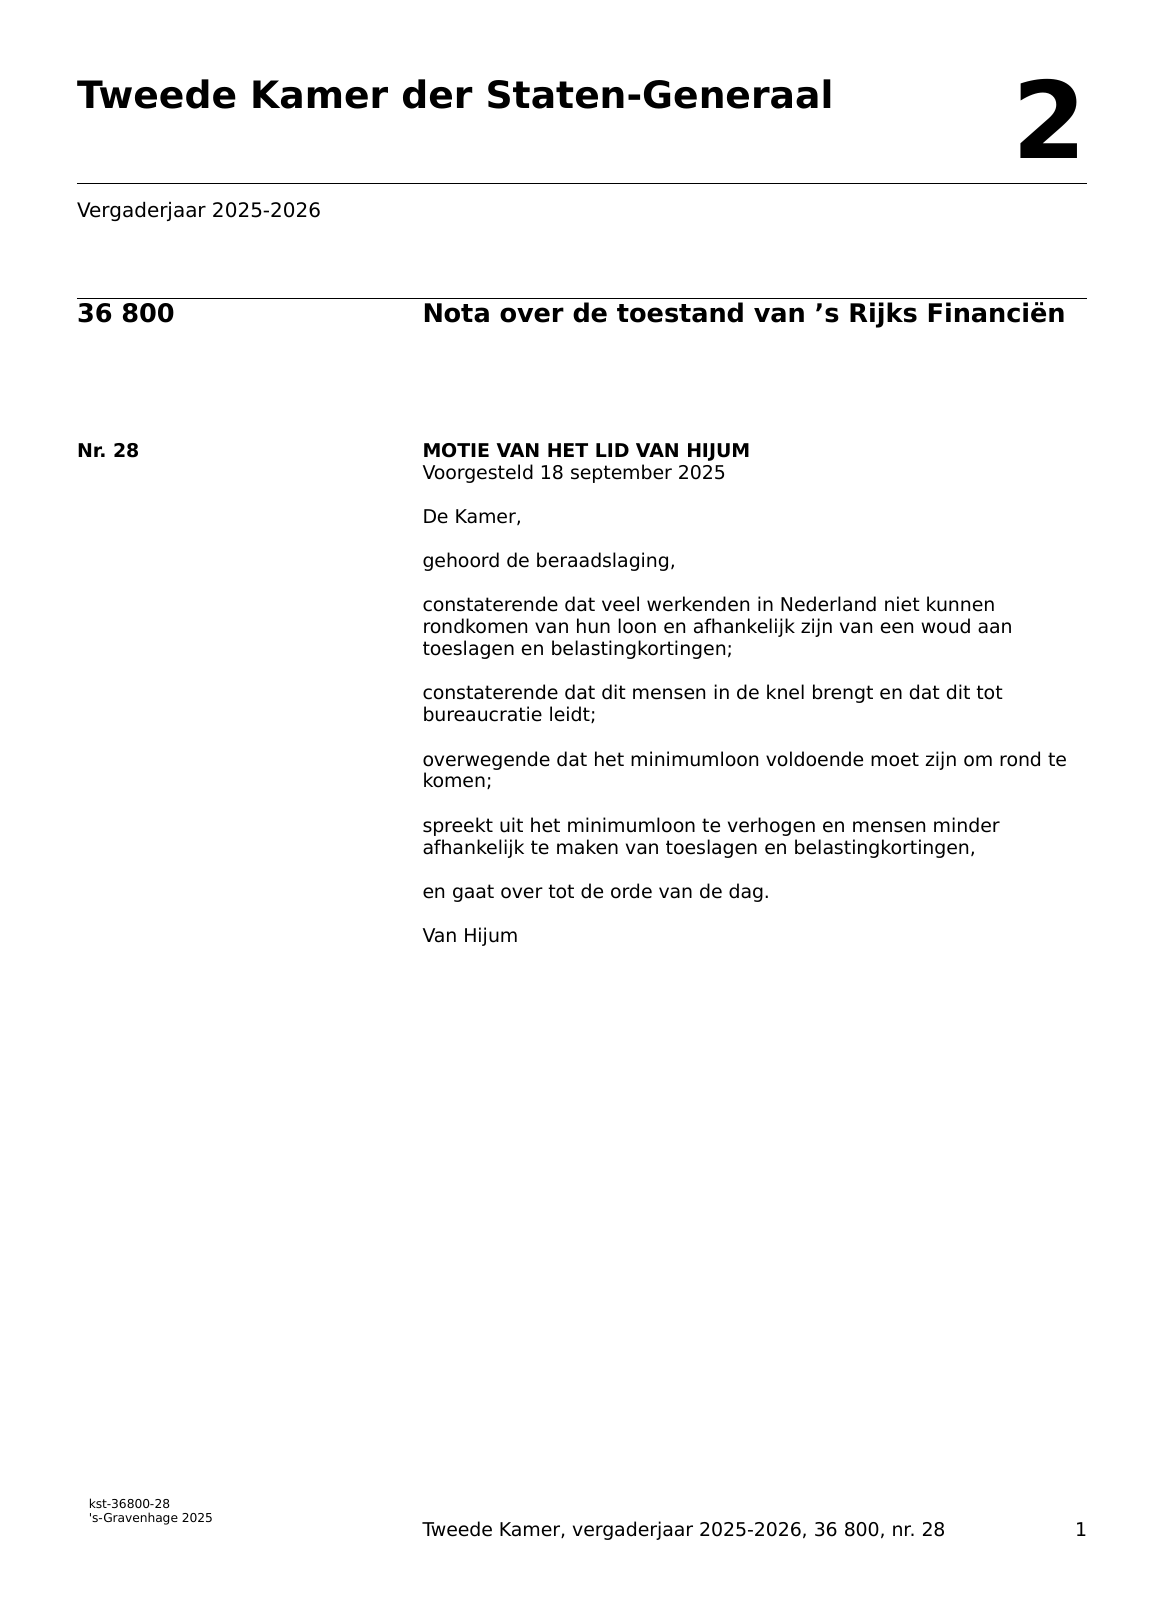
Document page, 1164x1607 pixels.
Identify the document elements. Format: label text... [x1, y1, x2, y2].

text 's-Gravenhage 2025 [88, 1511, 323, 1525]
text Van Hijum [422, 925, 1087, 947]
text gehoord de beraadslaging, [422, 550, 1087, 572]
text kst-36800-28 [88, 1497, 323, 1511]
text en gaat over tot de orde van de dag. [422, 881, 1087, 903]
text De Kamer, [422, 506, 1087, 528]
table_header 2 [886, 59, 1087, 183]
table_header Tweede Kamer der Staten-Generaal [77, 59, 886, 183]
table_cell Vergaderjaar 2025-2026 [77, 184, 1087, 298]
text Voorgesteld 18 september 2025 [422, 462, 1087, 484]
text constaterende dat dit mensen in de knel brengt en dat dit tot bureaucratie leidt; [422, 682, 1087, 726]
subtitle Nr. 28 MOTIE VAN HET LID VAN HIJUM [77, 440, 1087, 462]
text overwegende dat het minimumloon voldoende moet zijn om rond te komen; [422, 748, 1087, 792]
text constaterende dat veel werkenden in Nederland niet kunnen rondkomen van hun loon en afhankelijk zijn van een woud aan toeslagen en belastingkortingen; [422, 594, 1087, 660]
subtitle 36 800 Nota over de toestand van ’s Rijks Financiën [77, 299, 1087, 329]
text spreekt uit het minimumloon te verhogen en mensen minder afhankelijk te maken van toeslagen en belastingkortingen, [422, 814, 1087, 858]
